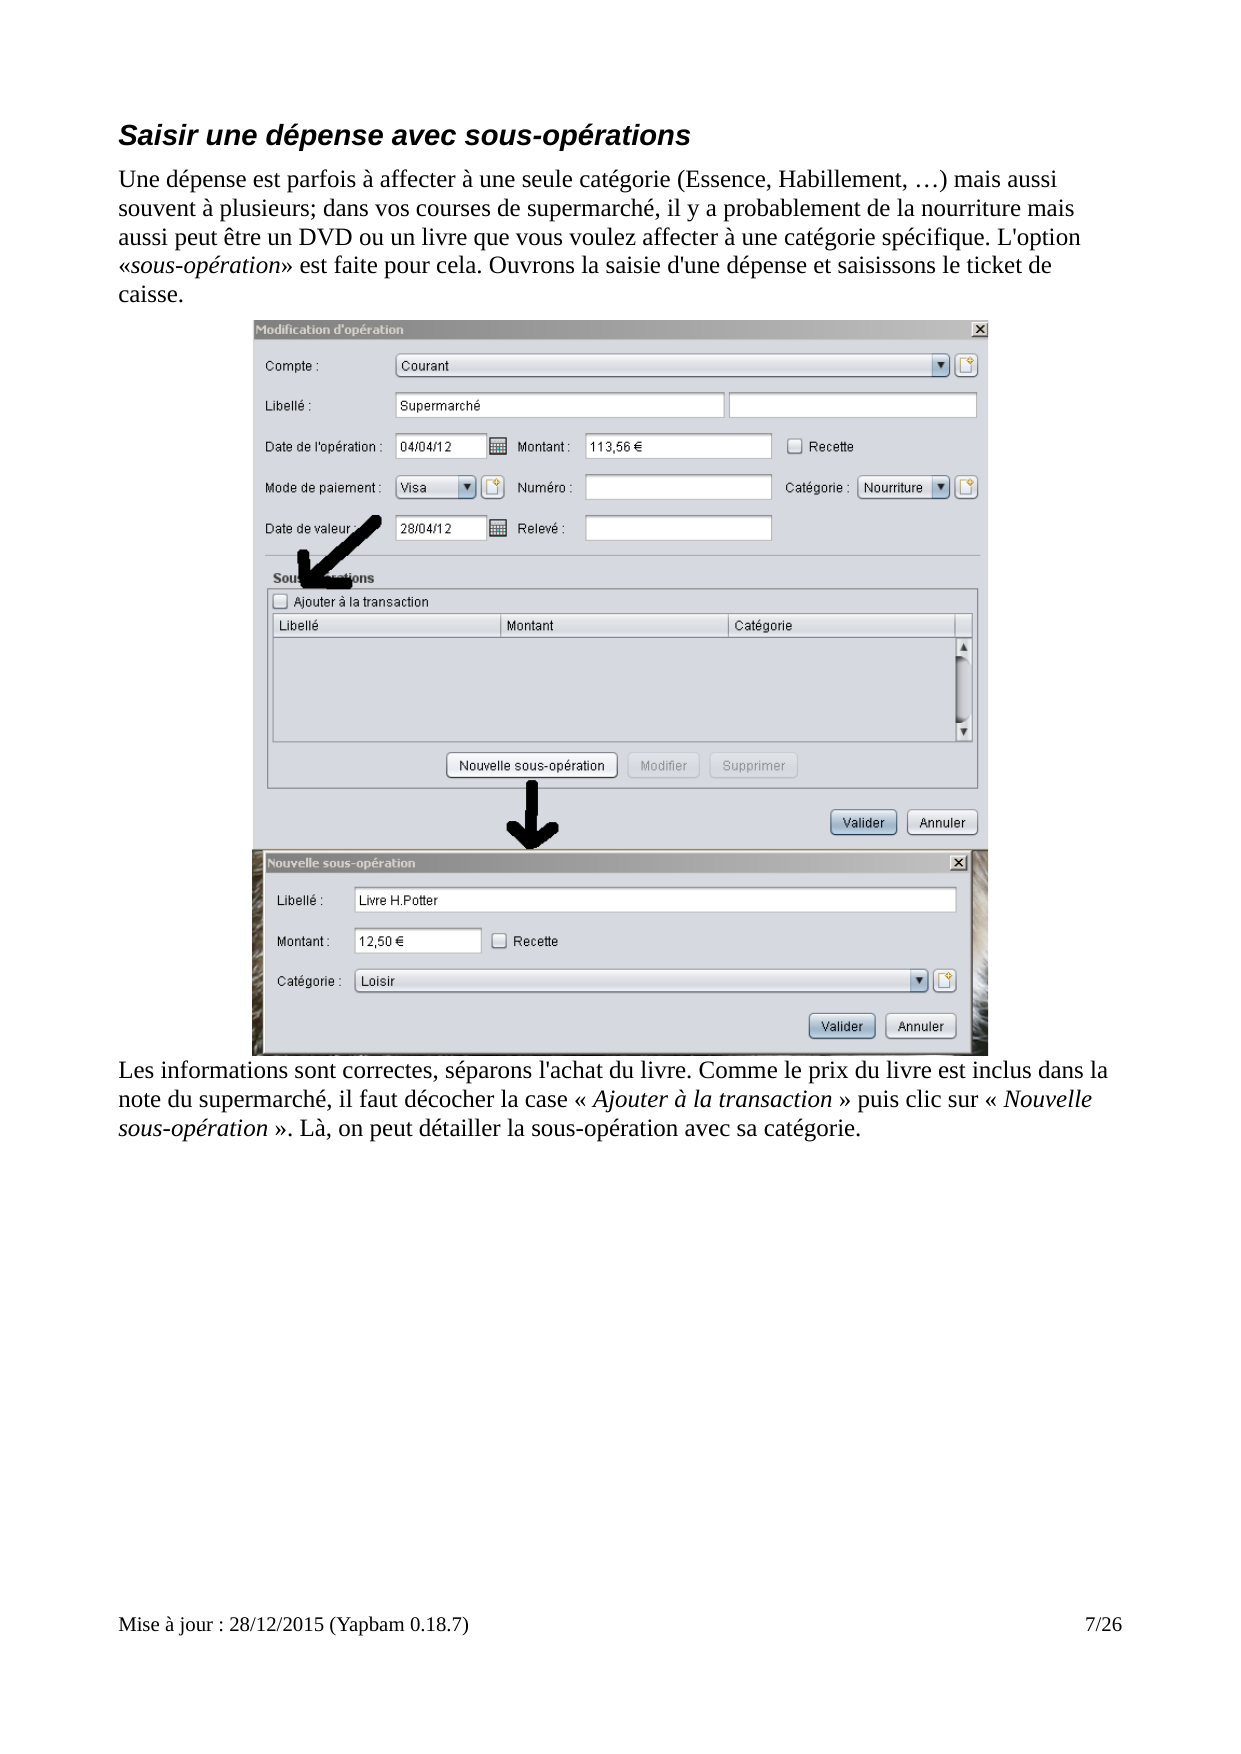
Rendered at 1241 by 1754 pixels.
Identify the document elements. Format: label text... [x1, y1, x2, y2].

picture [252, 320, 989, 1056]
subtitle Saisir une dépense avec sous-opérations [118, 118, 1122, 152]
text Les informations sont correctes, séparons l'achat du livre. Comme le prix du livre est inclus dans la note du supermarché, il faut décocher la case « Ajouter à la transaction » puis clic sur « Nouvelle sous-opération ». Là, on peut détailler la sous-opération avec sa catégorie. [118, 320, 1122, 1142]
text Une dépense est parfois à affecter à une seule catégorie (Essence, Habillement, …) mais aussi souvent à plusieurs; dans vos courses de supermarché, il y a probablement de la nourriture mais aussi peut être un DVD ou un livre que vous voulez affecter à une catégorie spécifique. L'option «sous-opération» est faite pour cela. Ouvrons la saisie d'une dépense et saisissons le ticket de caisse. [118, 164, 1122, 308]
